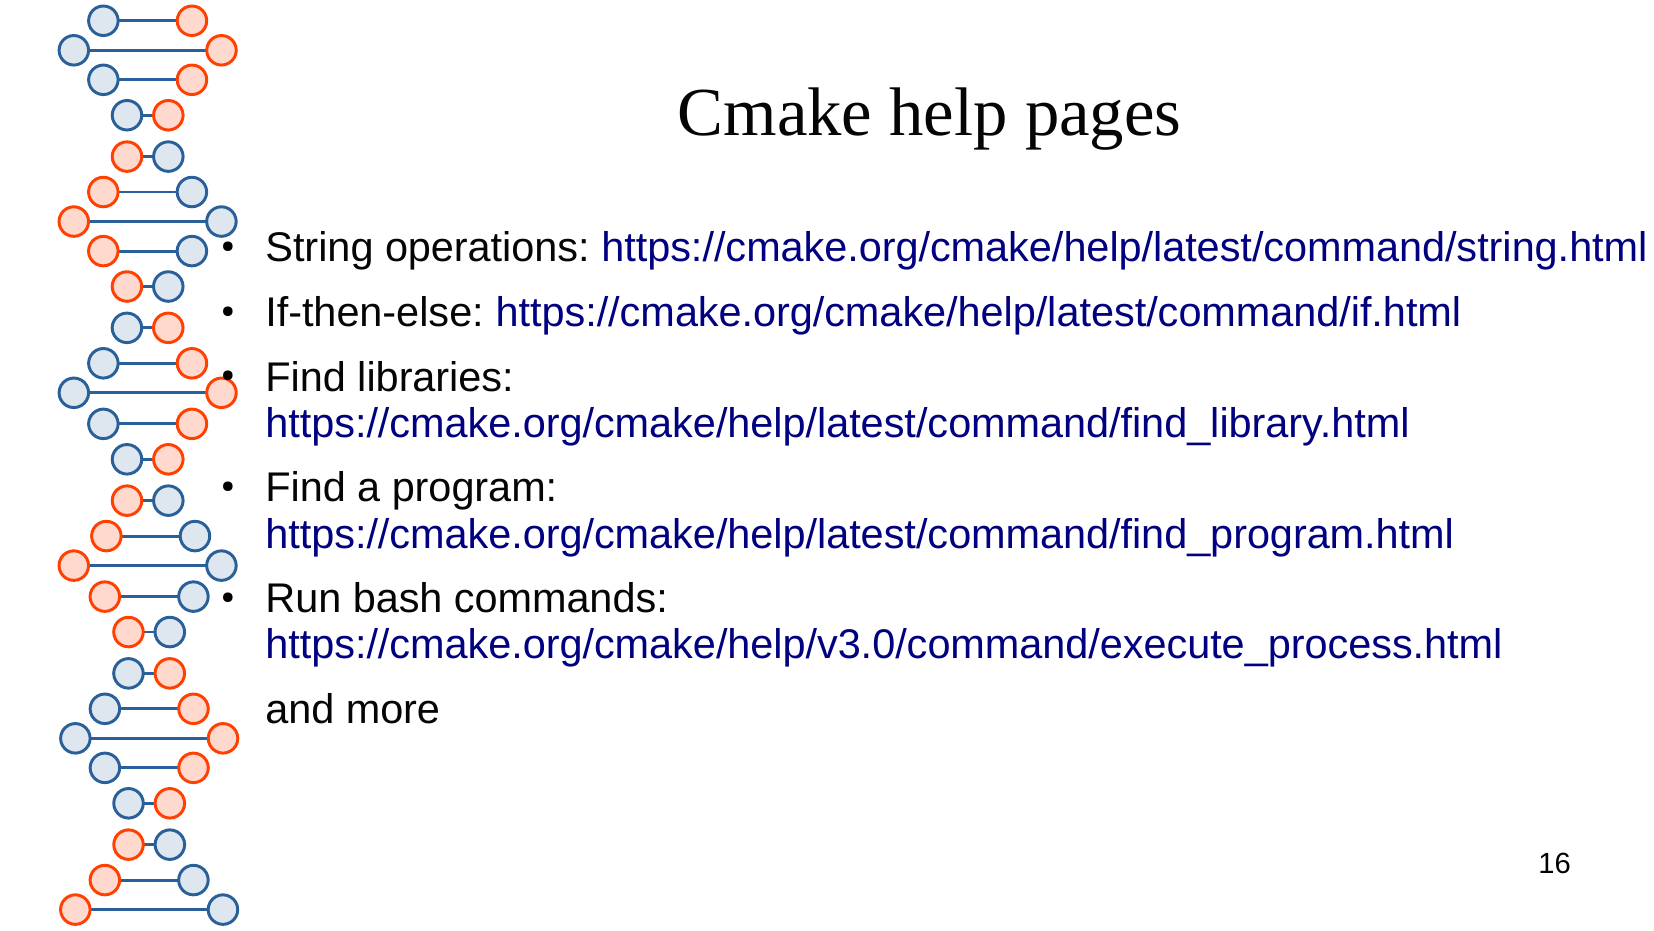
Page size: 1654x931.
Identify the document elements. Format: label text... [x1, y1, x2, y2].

list String operations: https://cmake.org/cmake/help/latest/command/string.html If-then-else: https://cmake.org/cmake/help/latest/command/if.html Find libraries: https://cmake.org/cmake/help/latest/command/find_library.html Find a program: https://cmake.org/cmake/help/latest/command/find_program.html Run bash commands: https://cmake.org/cmake/help/v3.0/command/execute_process.html and more [206, 224, 1654, 764]
title Cmake help pages [265, 35, 1595, 189]
